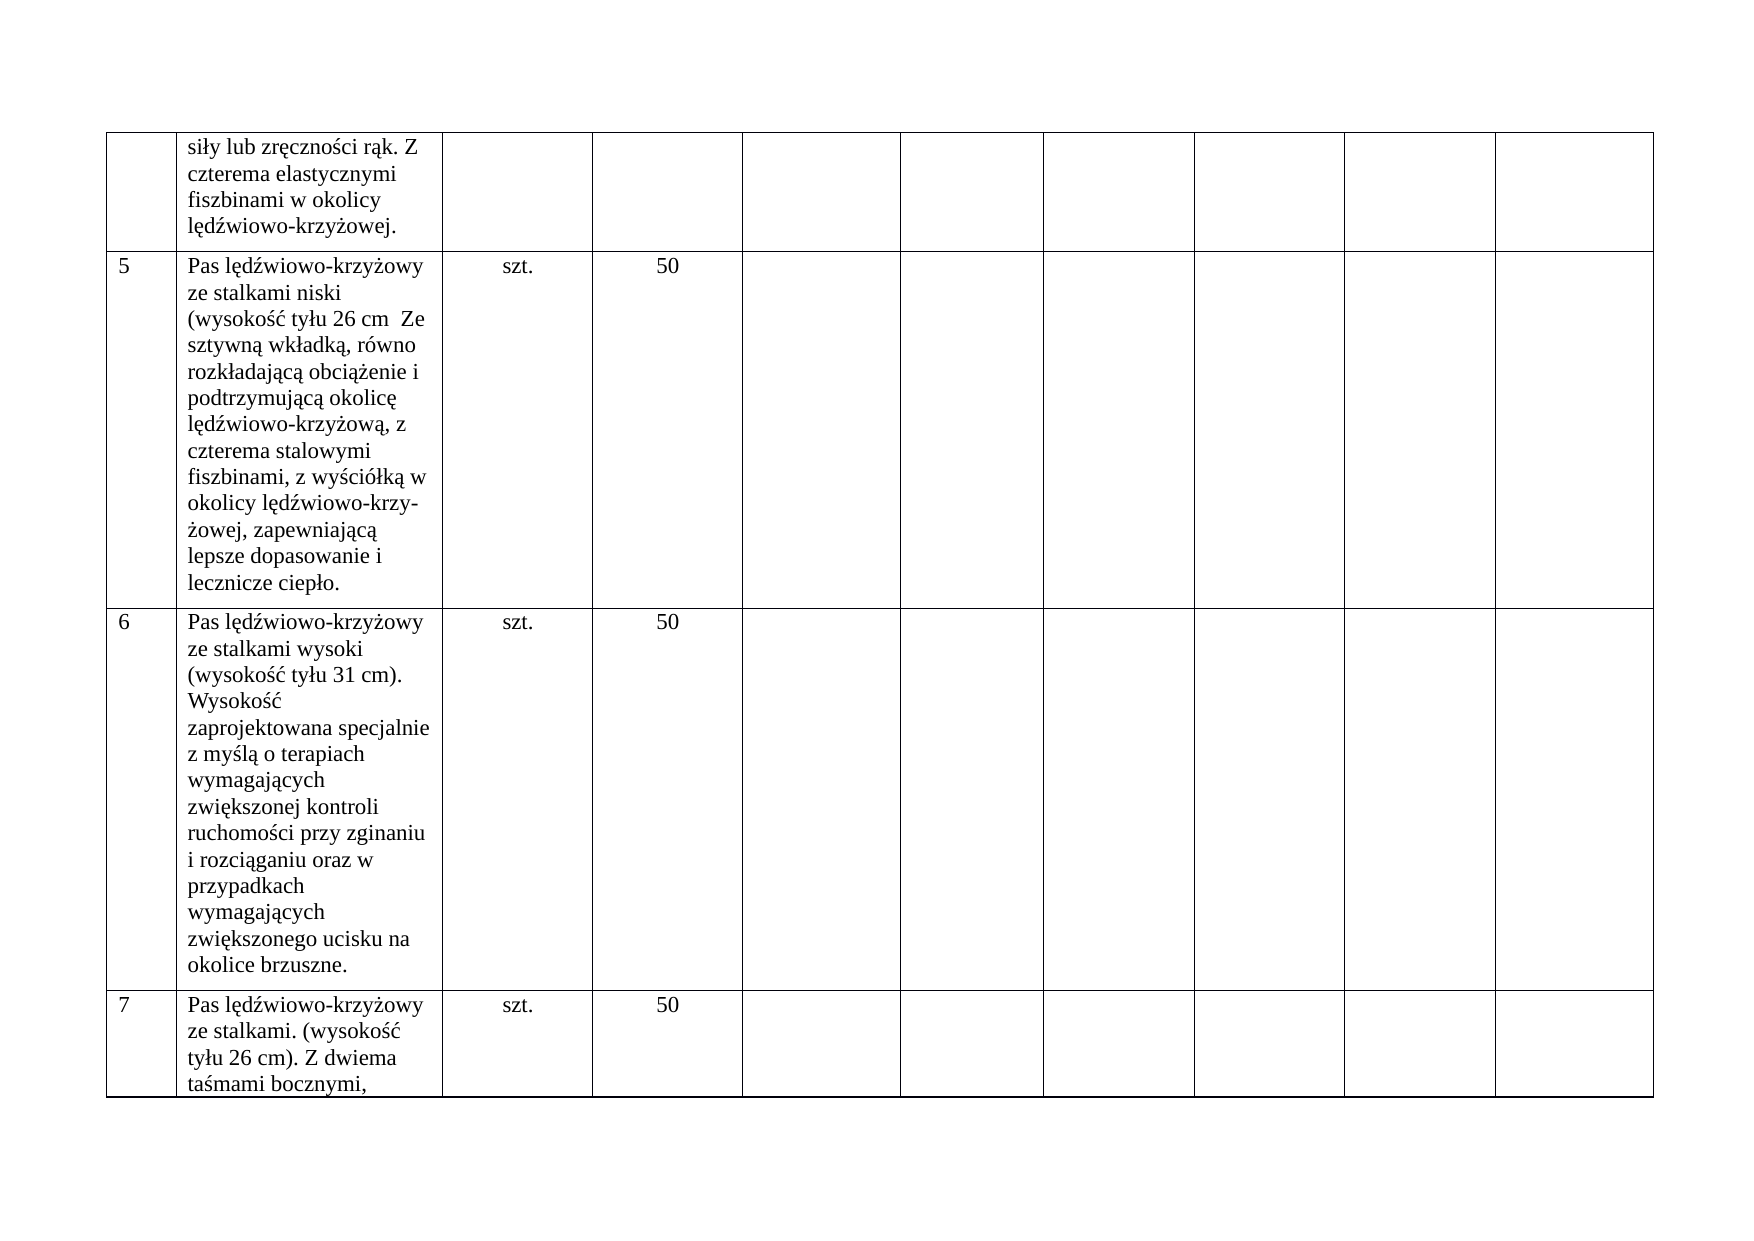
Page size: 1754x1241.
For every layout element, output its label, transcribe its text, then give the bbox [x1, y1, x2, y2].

table_cell [901, 252, 1043, 607]
table_cell 50 [593, 252, 742, 607]
table_cell [1195, 609, 1344, 990]
table_cell 6 [107, 609, 176, 990]
table_cell [743, 991, 900, 1096]
table_cell [443, 133, 592, 251]
table_cell [1195, 133, 1344, 251]
table_cell [1345, 252, 1495, 607]
table_cell [1345, 991, 1495, 1096]
table_cell [901, 133, 1043, 251]
table_cell [593, 133, 742, 251]
table_cell [1496, 133, 1653, 251]
table_cell 7 [107, 991, 176, 1096]
table_cell [743, 609, 900, 990]
table_cell [1496, 609, 1653, 990]
table_cell [1195, 252, 1344, 607]
table_cell [1496, 252, 1653, 607]
table_cell Pas lędźwiowo-krzyżowy ze stalkami. (wysokość tyłu 26 cm). Z dwiema taśmami bocznymi, [177, 991, 442, 1096]
table_cell 50 [593, 991, 742, 1096]
table_cell siły lub zręczności rąk. Z czterema elastycznymi fiszbinami w okolicy lędźwiowo-krzyżowej. [177, 133, 442, 251]
table_cell [1345, 609, 1495, 990]
table_cell [1044, 991, 1194, 1096]
table_cell szt. [443, 252, 592, 607]
table_cell [901, 991, 1043, 1096]
table_cell [1195, 991, 1344, 1096]
table_cell [901, 609, 1043, 990]
table_cell [1044, 133, 1194, 251]
table_cell 50 [593, 609, 742, 990]
table_cell 5 [107, 252, 176, 607]
table_cell szt. [443, 991, 592, 1096]
table_cell szt. [443, 609, 592, 990]
table_cell [743, 133, 900, 251]
table_cell [107, 133, 176, 251]
table_cell [743, 252, 900, 607]
table_cell [1044, 609, 1194, 990]
table_cell [1345, 133, 1495, 251]
table_cell [1496, 991, 1653, 1096]
table_cell [1044, 252, 1194, 607]
table_cell Pas lędźwiowo-krzyżowy ze stalkami wysoki (wysokość tyłu 31 cm). Wysokość zaprojektowana specjalnie z myślą o terapiach wymagających zwiększonej kontroli ruchomości przy zginaniu i rozciąganiu oraz w przypadkach wymagających zwiększonego ucisku na okolice brzuszne. [177, 609, 442, 990]
table_cell Pas lędźwiowo-krzyżowy ze stalkami niski (wysokość tyłu 26 cm Ze sztywną wkładką, równo rozkładającą obciążenie i podtrzymującą okolicę lędźwiowo-krzyżową, z czterema stalowymi fiszbinami, z wyściółką w okolicy lędźwiowo-krzy- żowej, zapewniającą lepsze dopasowanie i lecznicze ciepło. [177, 252, 442, 607]
